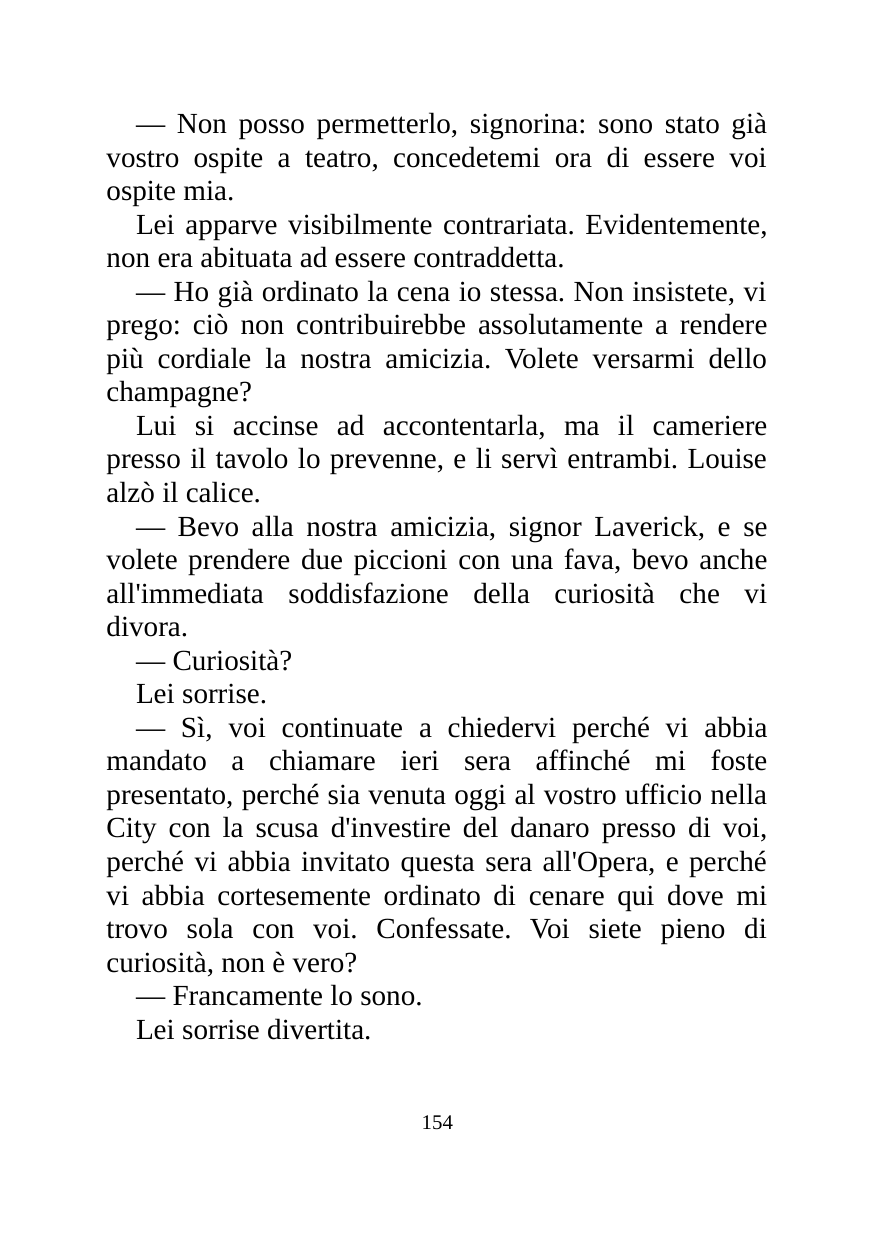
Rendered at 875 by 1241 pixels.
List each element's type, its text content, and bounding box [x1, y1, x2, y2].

text — Ho già ordinato la cena io stessa. Non insistete, vi prego: ciò non contribuirebbe assolutamente a rendere più cordiale la nostra amicizia. Volete versarmi dello champagne? [106, 274, 768, 408]
text — Sì, voi continuate a chiedervi perché vi abbia mandato a chiamare ieri sera affinché mi foste presentato, perché sia venuta oggi al vostro ufficio nella City con la scusa d'investire del danaro presso di voi, perché vi abbia invitato questa sera all'Opera, e perché vi abbia cortesemente ordinato di cenare qui dove mi trovo sola con voi. Confessate. Voi siete pieno di curiosità, non è vero? [106, 710, 768, 978]
text Lei sorrise divertita. [106, 1012, 768, 1045]
text — Non posso permetterlo, signorina: sono stato già vostro ospite a teatro, concedetemi ora di essere voi ospite mia. [106, 106, 768, 207]
text Lei apparve visibilmente contrariata. Evidentemente, non era abituata ad essere contraddetta. [106, 207, 768, 274]
text Lei sorrise. [106, 676, 768, 710]
text — Curiosità? [106, 643, 768, 676]
text Lui si accinse ad accontentarla, ma il cameriere presso il tavolo lo prevenne, e li servì entrambi. Louise alzò il calice. [106, 408, 768, 509]
text — Bevo alla nostra amicizia, signor Laverick, e se volete prendere due piccioni con una fava, bevo anche all'immediata soddisfazione della curiosità che vi divora. [106, 509, 768, 643]
text — Francamente lo sono. [106, 978, 768, 1012]
